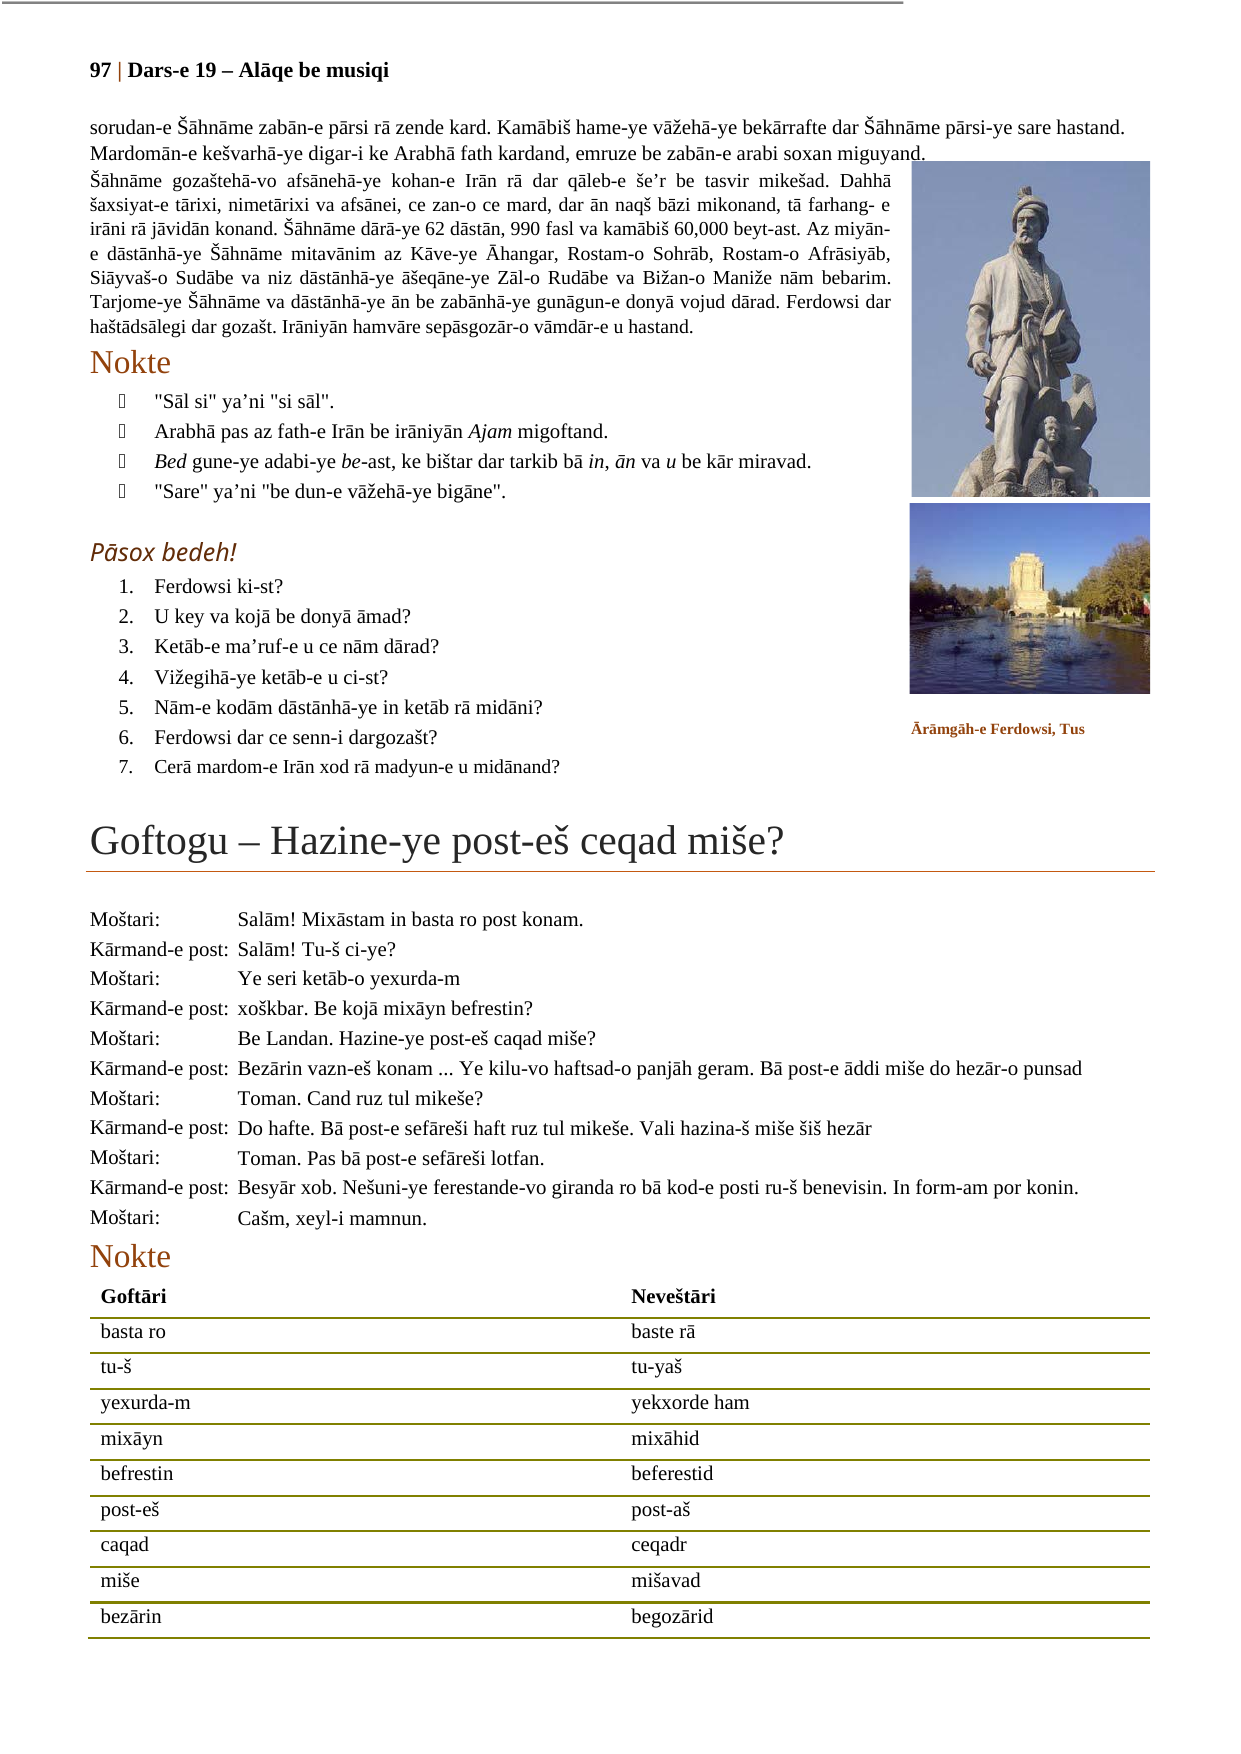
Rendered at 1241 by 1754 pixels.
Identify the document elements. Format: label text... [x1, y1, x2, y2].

text Nokte [89, 1236, 1151, 1274]
table_cell begozārid [410, 1604, 1150, 1632]
list Arabhā pas az fath‐e Irān be irāniyān Ajam migoftand. [118, 419, 910, 443]
table_header Neveštāri [410, 1284, 1150, 1312]
list Nām‐e kodām dāstānhā‐ye in ketāb rā midāni? [118, 695, 588, 719]
table_cell mixāyn [90, 1425, 410, 1454]
text Do hafte. Bā post‐e sefāreši haft ruz tul mikeše. Vali hazina‐š miše šiš hezār Toman. Pas bā post‐e sefāreši lotfan. [237, 1116, 938, 1169]
text [0, 0, 905, 6]
text Nokte [89, 343, 910, 381]
list U key va kojā be donyā āmad? [118, 604, 588, 628]
table_cell [410, 1561, 1150, 1566]
table_cell ceqadr [410, 1532, 1150, 1561]
table_cell [410, 1383, 1150, 1388]
text Šāhnāme gozaštehā‐vo afsānehā‐ye kohan‐e Irān rā dar qāleb‐e še’r be tasvir mikešad. Dahhā šaxsiyat‐e tārixi, nimetārixi va afsānei, ce zan‐o ce mard, dar ān naqš bāzi mikonand, tā farhang‐ e irāni rā jāvidān konand. Šāhnāme dārā‐ye 62 dāstān, 990 fasl va kamābiš 60,000 beyt‐ast. Az miyān‐e dāstānhā‐ye Šāhnāme mitavānim az Kāve‐ye Āhangar, Rostam‐o Sohrāb, Rostam‐o Afrāsiyāb, Siāyvaš‐o Sudābe va niz dāstānhā‐ye āšeqāne‐ye Zāl‐o Rudābe va Bižan‐o Maniže nām bebarim. Tarjome‐ye Šāhnāme va dāstānhā‐ye ān be zabānhā‐ye gunāgun‐e donyā vojud dārad. Ferdowsi dar haštādsālegi dar gozašt. Irāniyān hamvāre sepāsgozār‐o vāmdār‐e u hastand. [89, 169, 892, 338]
text Pāsox bedeh! [89, 535, 588, 569]
table_cell post‐aš [410, 1497, 1150, 1525]
table_cell baste rā [410, 1319, 1150, 1347]
table_cell beferestid [410, 1461, 1150, 1490]
table_cell [90, 1383, 410, 1388]
table_cell [90, 1561, 410, 1566]
text Moštari: Kārmand‐e post: Moštari: Kārmand‐e post: Moštari: Kārmand‐e post: Moštari: Kārmand‐e post: Moštari: Kārmand‐e post: Moštari: [89, 907, 229, 1229]
table_cell [410, 1454, 1150, 1459]
table_cell befrestin [90, 1461, 410, 1490]
list Vižegihā‐ye ketāb‐e u ci‐st? [118, 665, 588, 689]
table_cell [90, 1632, 410, 1637]
text Besyār xob. Nešuni‐ye ferestande‐vo giranda ro bā kod‐e posti ru‐š benevisin. In form‐am por konin. Cašm, xeyl‐i mamnun. [237, 1175, 1082, 1229]
table_cell yekxorde ham [410, 1390, 1150, 1418]
list Ferdowsi ki‐st? [118, 574, 588, 598]
table_cell [90, 1348, 410, 1352]
text Bezārin vazn‐eš konam ... Ye kilu‐vo haftsad‐o panjāh geram. Bā post‐e āddi miše do hezār‐o punsad Toman. Cand ruz tul mikeše? [237, 1056, 1151, 1110]
table_cell post‐eš [90, 1497, 410, 1525]
list "Sāl si" ya’ni "si sāl". [118, 388, 910, 413]
table_cell yexurda‐m [90, 1390, 410, 1418]
table_header Goftāri [90, 1284, 410, 1312]
list "Sare" ya’ni "be dun‐e vāžehā‐ye bigāne". [118, 479, 1153, 503]
text 97 | Dars‐e 19 – Alāqe be musiqi [89, 57, 1153, 82]
text Be Landan. Hazine‐ye post‐eš caqad miše? [237, 1026, 1151, 1050]
table_cell [410, 1348, 1150, 1352]
table_cell basta ro [90, 1319, 410, 1347]
text Goftogu – Hazine‐ye post‐eš ceqad miše? [89, 816, 838, 863]
list Ketāb‐e ma’ruf‐e u ce nām dārad? [118, 634, 588, 658]
list Bed gune‐ye adabi‐ye be‐ast, ke bištar dar tarkib bā in, ān va u be kār miravad. [118, 449, 910, 473]
table_cell miše [90, 1568, 410, 1597]
table_cell [410, 1312, 1150, 1317]
list Ferdowsi dar ce senn‐i dargozašt? [118, 725, 588, 749]
text Ye seri ketāb‐o yexurda‐m xoškbar. Be kojā mixāyn befrestin? [237, 966, 534, 1020]
table_cell [410, 1632, 1150, 1637]
text sorudan‐e Šāhnāme zabān‐e pārsi rā zende kard. Kamābiš hame‐ye vāžehā‐ye bekārrafte dar Šāhnāme pārsi‐ye sare hastand. Mardomān‐e kešvarhā‐ye digar‐i ke Arabhā fath kardand, emruze be zabān‐e arabi soxan miguyand. [89, 115, 1153, 165]
table_cell [410, 1419, 1150, 1423]
picture [909, 503, 1151, 694]
table_cell mišavad [410, 1568, 1150, 1597]
table_cell tu‐š [90, 1354, 410, 1383]
table_cell [90, 1490, 410, 1494]
text Ārāmgāh‐e Ferdowsi, Tus [911, 719, 1086, 737]
table_cell [410, 1525, 1150, 1530]
table_cell [90, 1312, 410, 1317]
table_cell [90, 1419, 410, 1423]
table_cell caqad [90, 1532, 410, 1561]
table_cell [410, 1597, 1150, 1601]
picture [911, 161, 1150, 497]
text Salām! Mixāstam in basta ro post konam. Salām! Tu‐š ci‐ye? [237, 907, 586, 961]
table_cell [410, 1490, 1150, 1494]
table_cell [90, 1525, 410, 1530]
list Cerā mardom‐e Irān xod rā madyun‐e u midānand? [118, 755, 588, 778]
table_cell tu‐yaš [410, 1354, 1150, 1383]
table_cell bezārin [90, 1604, 410, 1632]
table_cell [90, 1597, 410, 1601]
table_cell mixāhid [410, 1425, 1150, 1454]
table_cell [90, 1454, 410, 1459]
